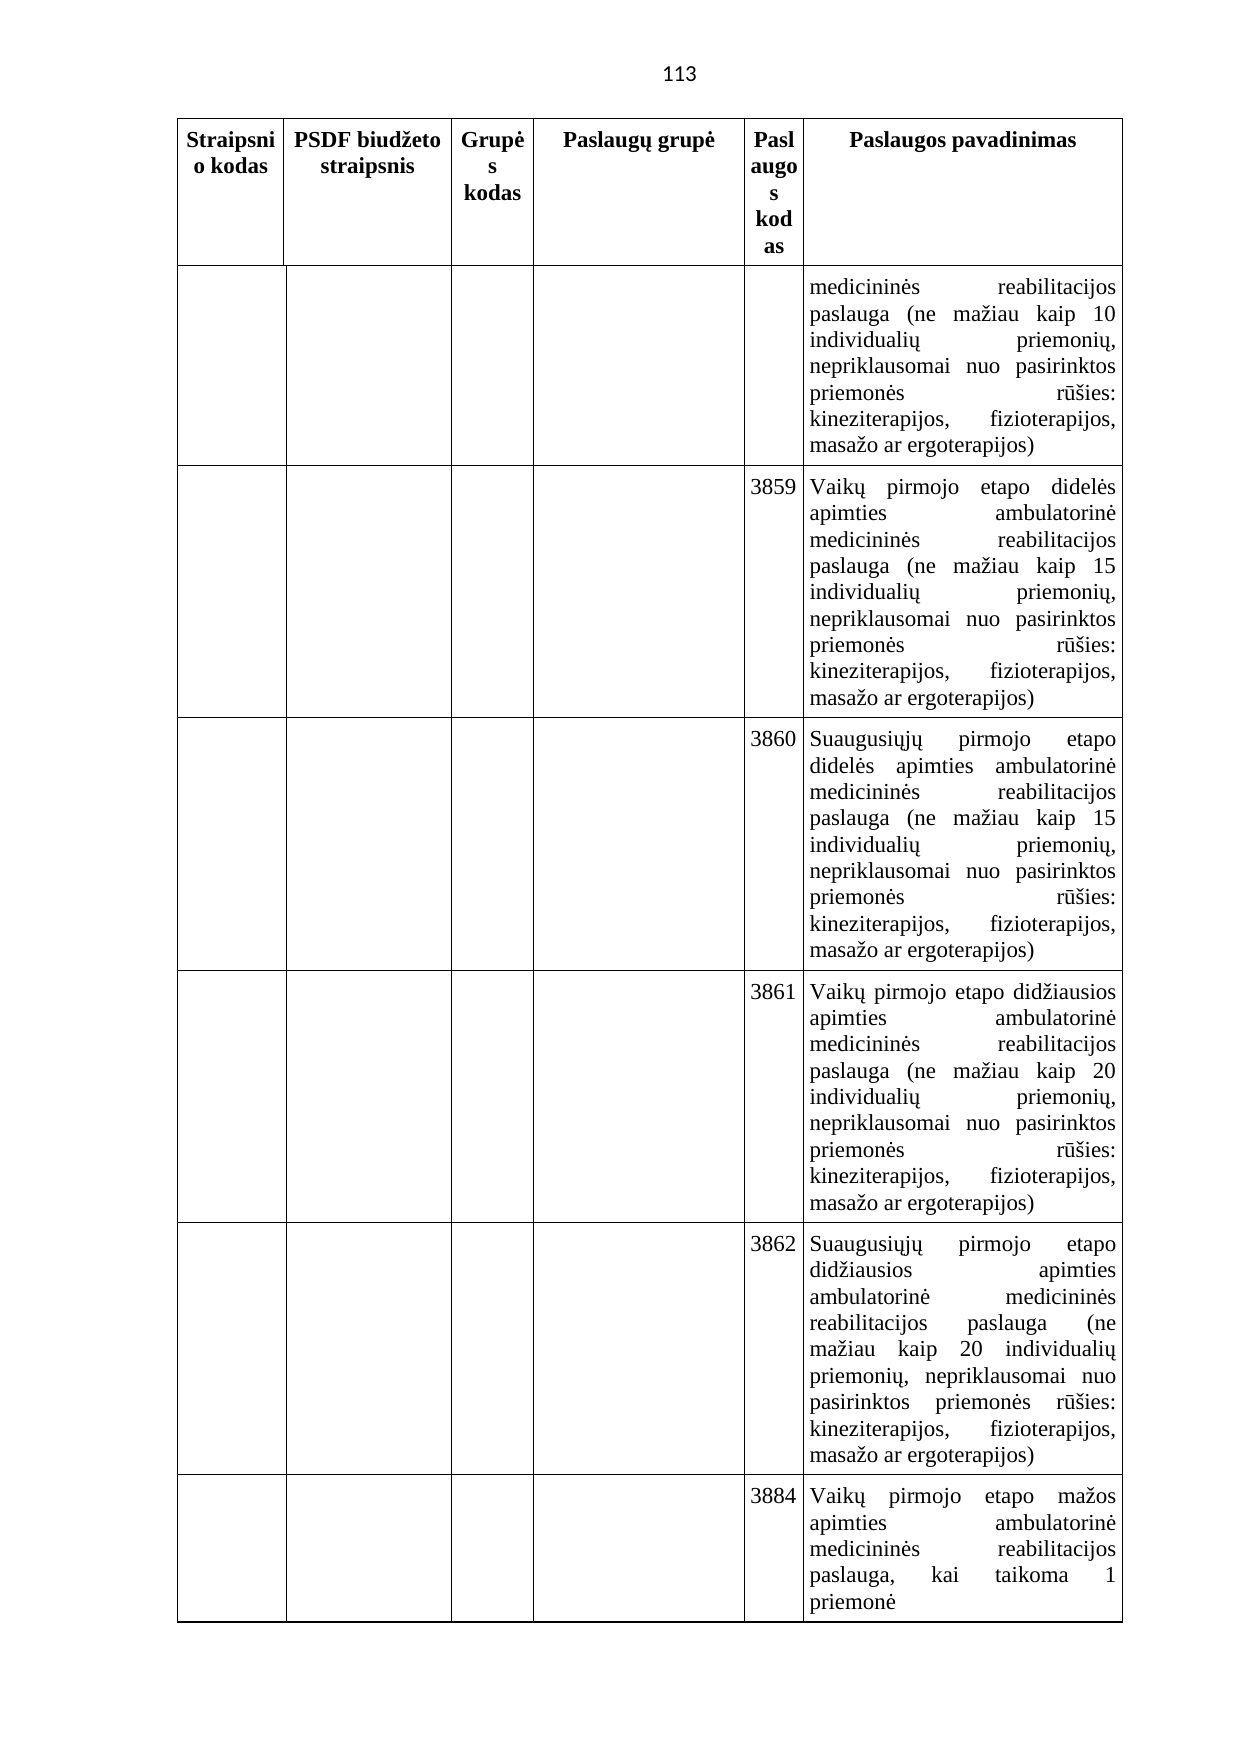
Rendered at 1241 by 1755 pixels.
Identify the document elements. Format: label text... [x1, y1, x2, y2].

table_cell [287, 266, 451, 465]
table_cell [452, 971, 533, 1222]
table_header Paslaugų grupė [534, 119, 744, 265]
table_cell [287, 718, 451, 969]
table_cell [745, 266, 803, 465]
table_cell [452, 466, 533, 717]
table_cell [178, 466, 286, 717]
table_cell [452, 266, 533, 465]
table_header Straipsnio kodas [178, 119, 283, 265]
table_cell [287, 1475, 451, 1621]
table_cell [287, 971, 451, 1222]
table_cell 3862 [745, 1223, 803, 1474]
table_cell Vaikų pirmojo etapo mažos apimties ambulatorinė medicininės reabilitacijos paslauga, kai taikoma 1 priemonė [804, 1475, 1122, 1621]
table_cell [534, 718, 744, 969]
table_header Grupės kodas [452, 119, 533, 265]
table_cell [452, 1475, 533, 1621]
table_header PSDF biudžeto straipsnis [284, 119, 451, 265]
table_cell [452, 1223, 533, 1474]
table_cell Suaugusiųjų pirmojo etapo didžiausios apimties ambulatorinė medicininės reabilitacijos paslauga (ne mažiau kaip 20 individualių priemonių, nepriklausomai nuo pasirinktos priemonės rūšies: kineziterapijos, fizioterapijos, masažo ar ergoterapijos) [804, 1223, 1122, 1474]
table_cell Vaikų pirmojo etapo didelės apimties ambulatorinė medicininės reabilitacijos paslauga (ne mažiau kaip 15 individualių priemonių, nepriklausomai nuo pasirinktos priemonės rūšies: kineziterapijos, fizioterapijos, masažo ar ergoterapijos) [804, 466, 1122, 717]
table_cell [178, 718, 286, 969]
table_cell [452, 718, 533, 969]
table_cell [178, 1223, 286, 1474]
table_cell [178, 1475, 286, 1621]
table_cell [534, 1475, 744, 1621]
table_cell [534, 466, 744, 717]
table_cell [534, 266, 744, 465]
table_cell 3861 [745, 971, 803, 1222]
table_cell 3860 [745, 718, 803, 969]
table_cell 3859 [745, 466, 803, 717]
table_cell medicininės reabilitacijos paslauga (ne mažiau kaip 10 individualių priemonių, nepriklausomai nuo pasirinktos priemonės rūšies: kineziterapijos, fizioterapijos, masažo ar ergoterapijos) [804, 266, 1122, 465]
table_cell [287, 466, 451, 717]
table_cell [534, 1223, 744, 1474]
table_cell [287, 1223, 451, 1474]
table_cell [178, 971, 286, 1222]
table_cell Vaikų pirmojo etapo didžiausios apimties ambulatorinė medicininės reabilitacijos paslauga (ne mažiau kaip 20 individualių priemonių, nepriklausomai nuo pasirinktos priemonės rūšies: kineziterapijos, fizioterapijos, masažo ar ergoterapijos) [804, 971, 1122, 1222]
table_header Paslaugos pavadinimas [804, 119, 1122, 265]
table_cell 3884 [745, 1475, 803, 1621]
table_cell [534, 971, 744, 1222]
table_header Paslaugos kodas [745, 119, 803, 265]
table_cell [178, 266, 286, 465]
table_cell Suaugusiųjų pirmojo etapo didelės apimties ambulatorinė medicininės reabilitacijos paslauga (ne mažiau kaip 15 individualių priemonių, nepriklausomai nuo pasirinktos priemonės rūšies: kineziterapijos, fizioterapijos, masažo ar ergoterapijos) [804, 718, 1122, 969]
